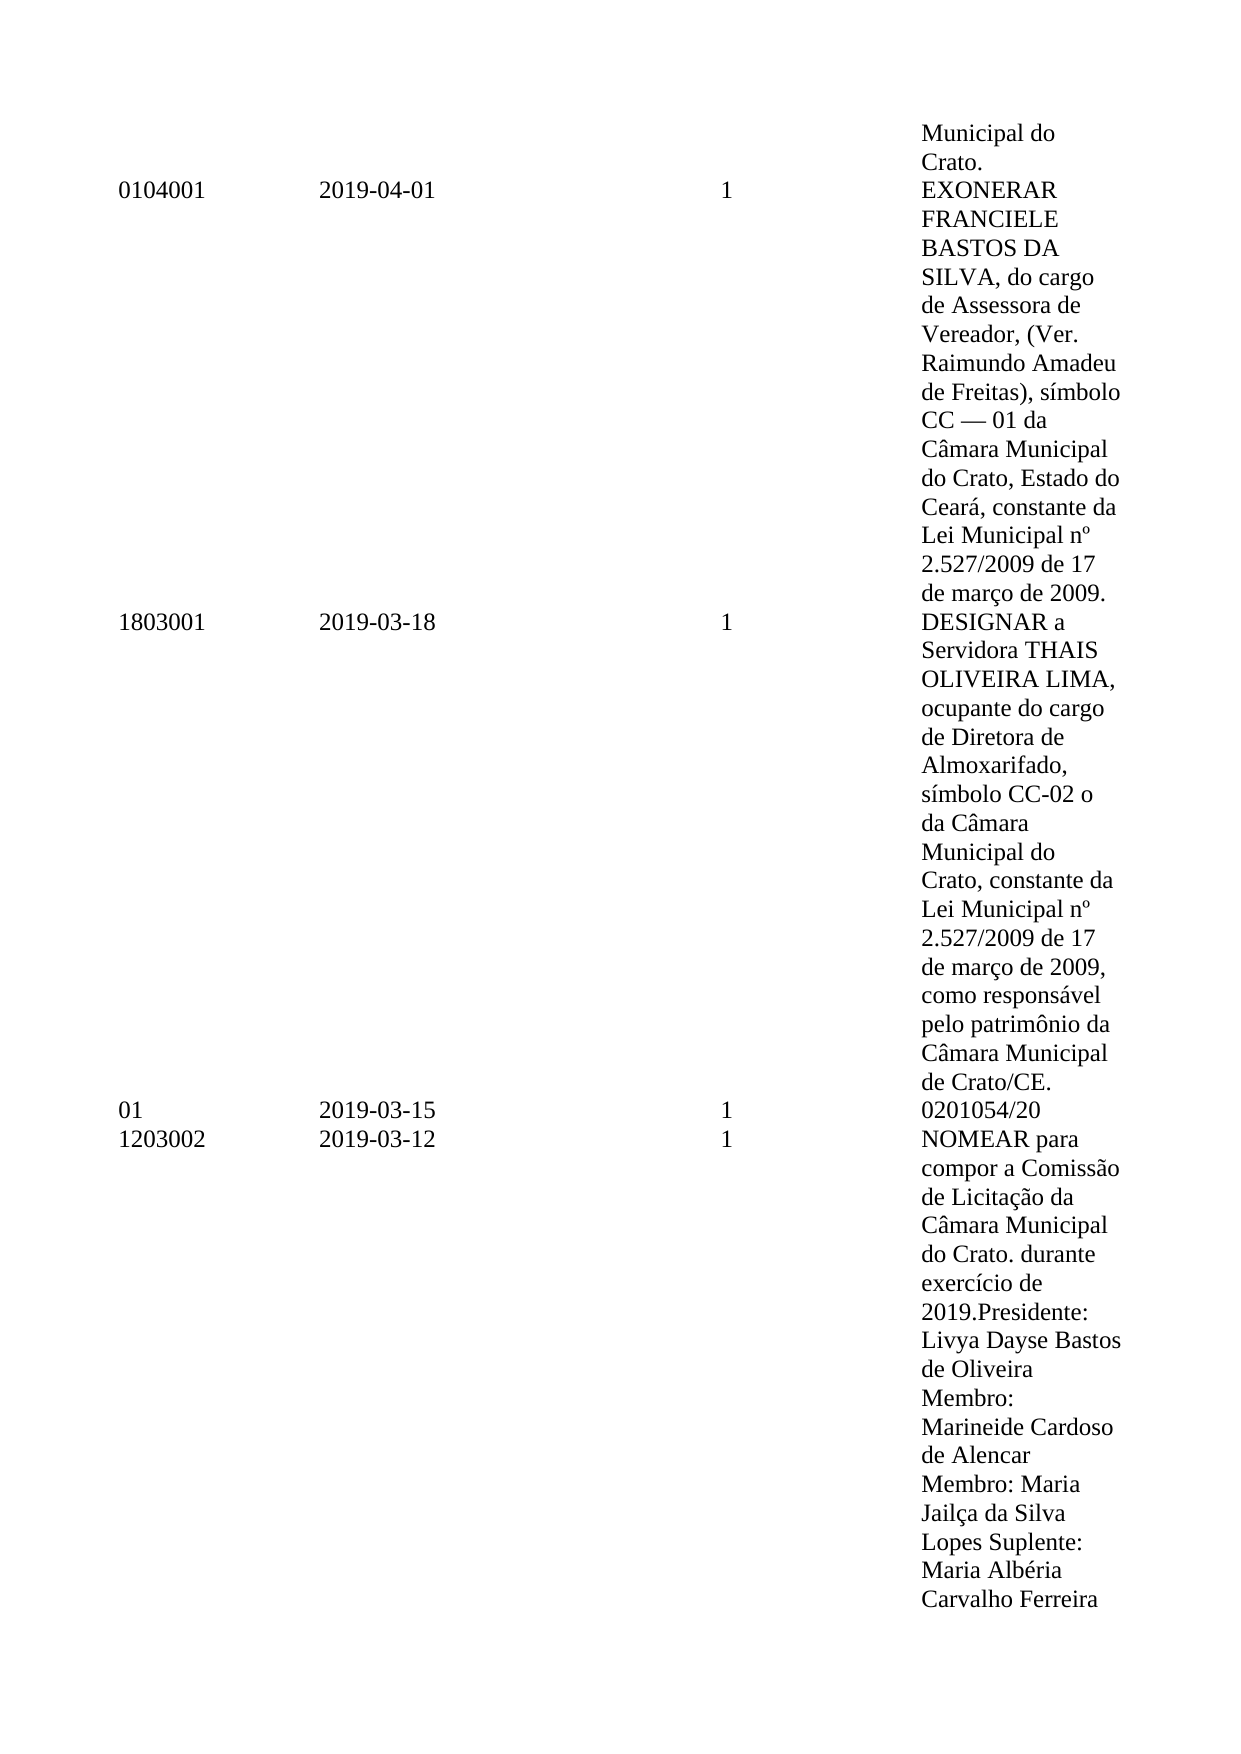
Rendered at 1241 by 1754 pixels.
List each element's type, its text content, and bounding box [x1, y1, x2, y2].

table_cell Municipal do Crato. [921, 118, 1122, 176]
table_cell 01 [118, 1096, 319, 1124]
table_cell [520, 1124, 720, 1613]
table_cell 1 [720, 1096, 921, 1124]
table_cell 2019-03-12 [319, 1124, 519, 1613]
table_cell [720, 118, 921, 176]
table_cell DESIGNAR a Servidora THAIS OLIVEIRA LIMA, ocupante do cargo de Diretora de Almoxarifado, símbolo CC-02 o da Câmara Municipal do Crato, constante da Lei Municipal nº 2.527/2009 de 17 de março de 2009, como responsável pelo patrimônio da Câmara Municipal de Crato/CE. [921, 607, 1122, 1096]
table_cell [520, 607, 720, 1096]
table_cell 2019-03-15 [319, 1096, 519, 1124]
table_cell 1 [720, 176, 921, 607]
table_cell [520, 118, 720, 176]
table_cell NOMEAR para compor a Comissão de Licitação da Câmara Municipal do Crato. durante exercício de 2019.Presidente: Livya Dayse Bastos de Oliveira Membro: Marineide Cardoso de Alencar Membro: Maria Jailça da Silva Lopes Suplente: Maria Albéria Carvalho Ferreira [921, 1124, 1122, 1613]
table_cell 2019-03-18 [319, 607, 519, 1096]
table_cell 0104001 [118, 176, 319, 607]
table_cell 1803001 [118, 607, 319, 1096]
table_cell [118, 118, 319, 176]
table_cell [520, 176, 720, 607]
table_cell [319, 118, 519, 176]
table_cell 1 [720, 607, 921, 1096]
table_cell [520, 1096, 720, 1124]
table_cell 1 [720, 1124, 921, 1613]
table_cell 0201054/20 [921, 1096, 1122, 1124]
table_cell EXONERAR FRANCIELE BASTOS DA SILVA, do cargo de Assessora de Vereador, (Ver. Raimundo Amadeu de Freitas), símbolo CC — 01 da Câmara Municipal do Crato, Estado do Ceará, constante da Lei Municipal nº 2.527/2009 de 17 de março de 2009. [921, 176, 1122, 607]
table_cell 2019-04-01 [319, 176, 519, 607]
table_cell 1203002 [118, 1124, 319, 1613]
